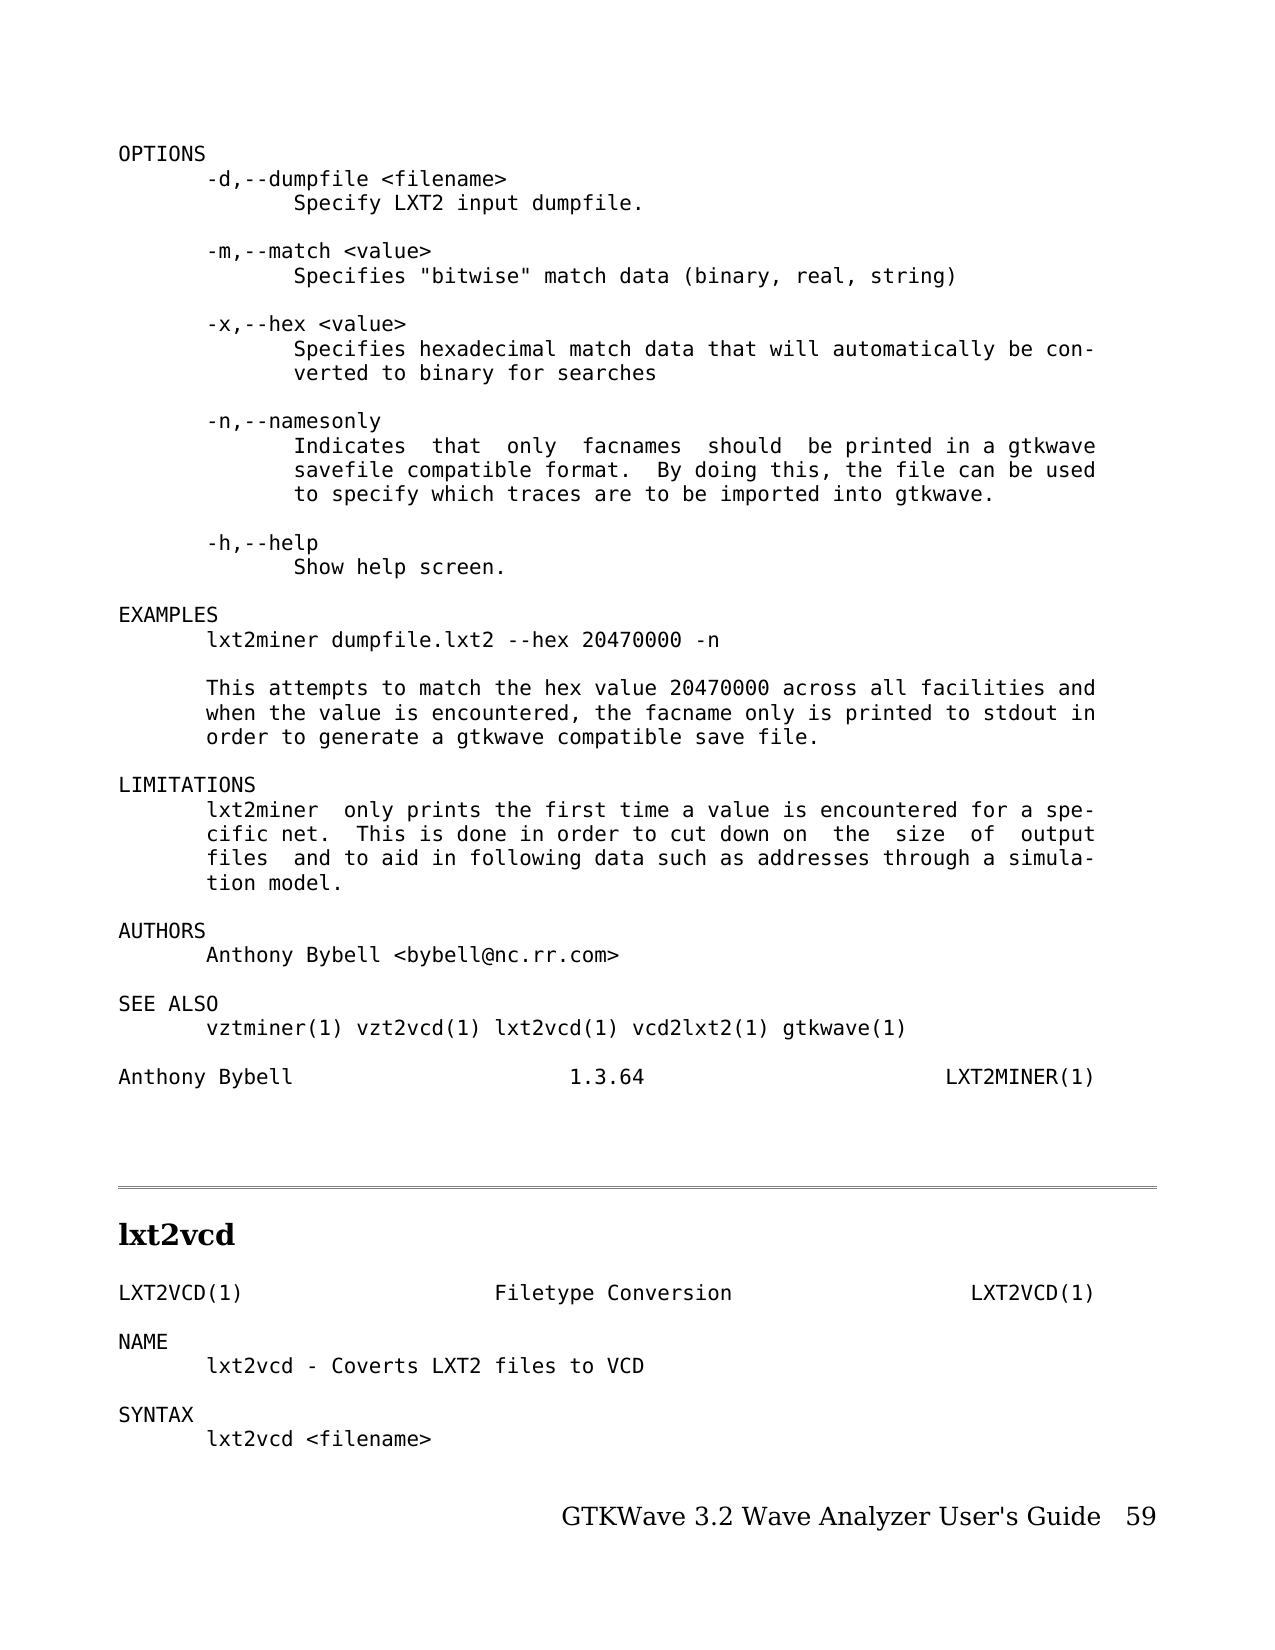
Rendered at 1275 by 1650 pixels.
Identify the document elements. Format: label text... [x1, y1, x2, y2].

text lxt2vcd [118, 1218, 1157, 1252]
text SYNTAX [118, 1403, 1157, 1427]
text vztminer(1) vzt2vcd(1) lxt2vcd(1) vcd2lxt2(1) gtkwave(1) [118, 1016, 1157, 1040]
text NAME [118, 1330, 1157, 1354]
text -n,--namesonly [118, 409, 1157, 434]
text -x,--hex <value> [118, 312, 1157, 337]
text Specifies "bitwise" match data (binary, real, string) [118, 264, 1157, 288]
text Specifies hexadecimal match data that will automatically be con- [118, 337, 1157, 361]
text lxt2miner dumpfile.lxt2 --hex 20470000 -n [118, 628, 1157, 652]
text EXAMPLES [118, 603, 1157, 628]
text Anthony Bybell <bybell@nc.rr.com> [118, 943, 1157, 968]
text -d,--dumpfile <filename> [118, 167, 1157, 191]
text Show help screen. [118, 555, 1157, 579]
text SEE ALSO [118, 992, 1157, 1016]
text files and to aid in following data such as addresses through a simula- [118, 846, 1157, 871]
text cific net. This is done in order to cut down on the size of output [118, 822, 1157, 846]
text LIMITATIONS [118, 773, 1157, 798]
text lxt2miner only prints the first time a value is encountered for a spe- [118, 798, 1157, 822]
text order to generate a gtkwave compatible save file. [118, 725, 1157, 749]
text LXT2VCD(1) Filetype Conversion LXT2VCD(1) [118, 1281, 1157, 1306]
text lxt2vcd - Coverts LXT2 files to VCD [118, 1354, 1157, 1378]
text This attempts to match the hex value 20470000 across all facilities and [118, 676, 1157, 701]
text verted to binary for searches [118, 361, 1157, 385]
text OPTIONS [118, 142, 1157, 167]
text AUTHORS [118, 919, 1157, 943]
text -h,--help [118, 531, 1157, 555]
text Anthony Bybell 1.3.64 LXT2MINER(1) [118, 1065, 1157, 1089]
text Specify LXT2 input dumpfile. [118, 191, 1157, 215]
text when the value is encountered, the facname only is printed to stdout in [118, 701, 1157, 725]
text Indicates that only facnames should be printed in a gtkwave [118, 434, 1157, 458]
text -m,--match <value> [118, 239, 1157, 264]
text savefile compatible format. By doing this, the file can be used [118, 458, 1157, 482]
text lxt2vcd <filename> [118, 1427, 1157, 1451]
text tion model. [118, 871, 1157, 895]
text to specify which traces are to be imported into gtkwave. [118, 482, 1157, 506]
